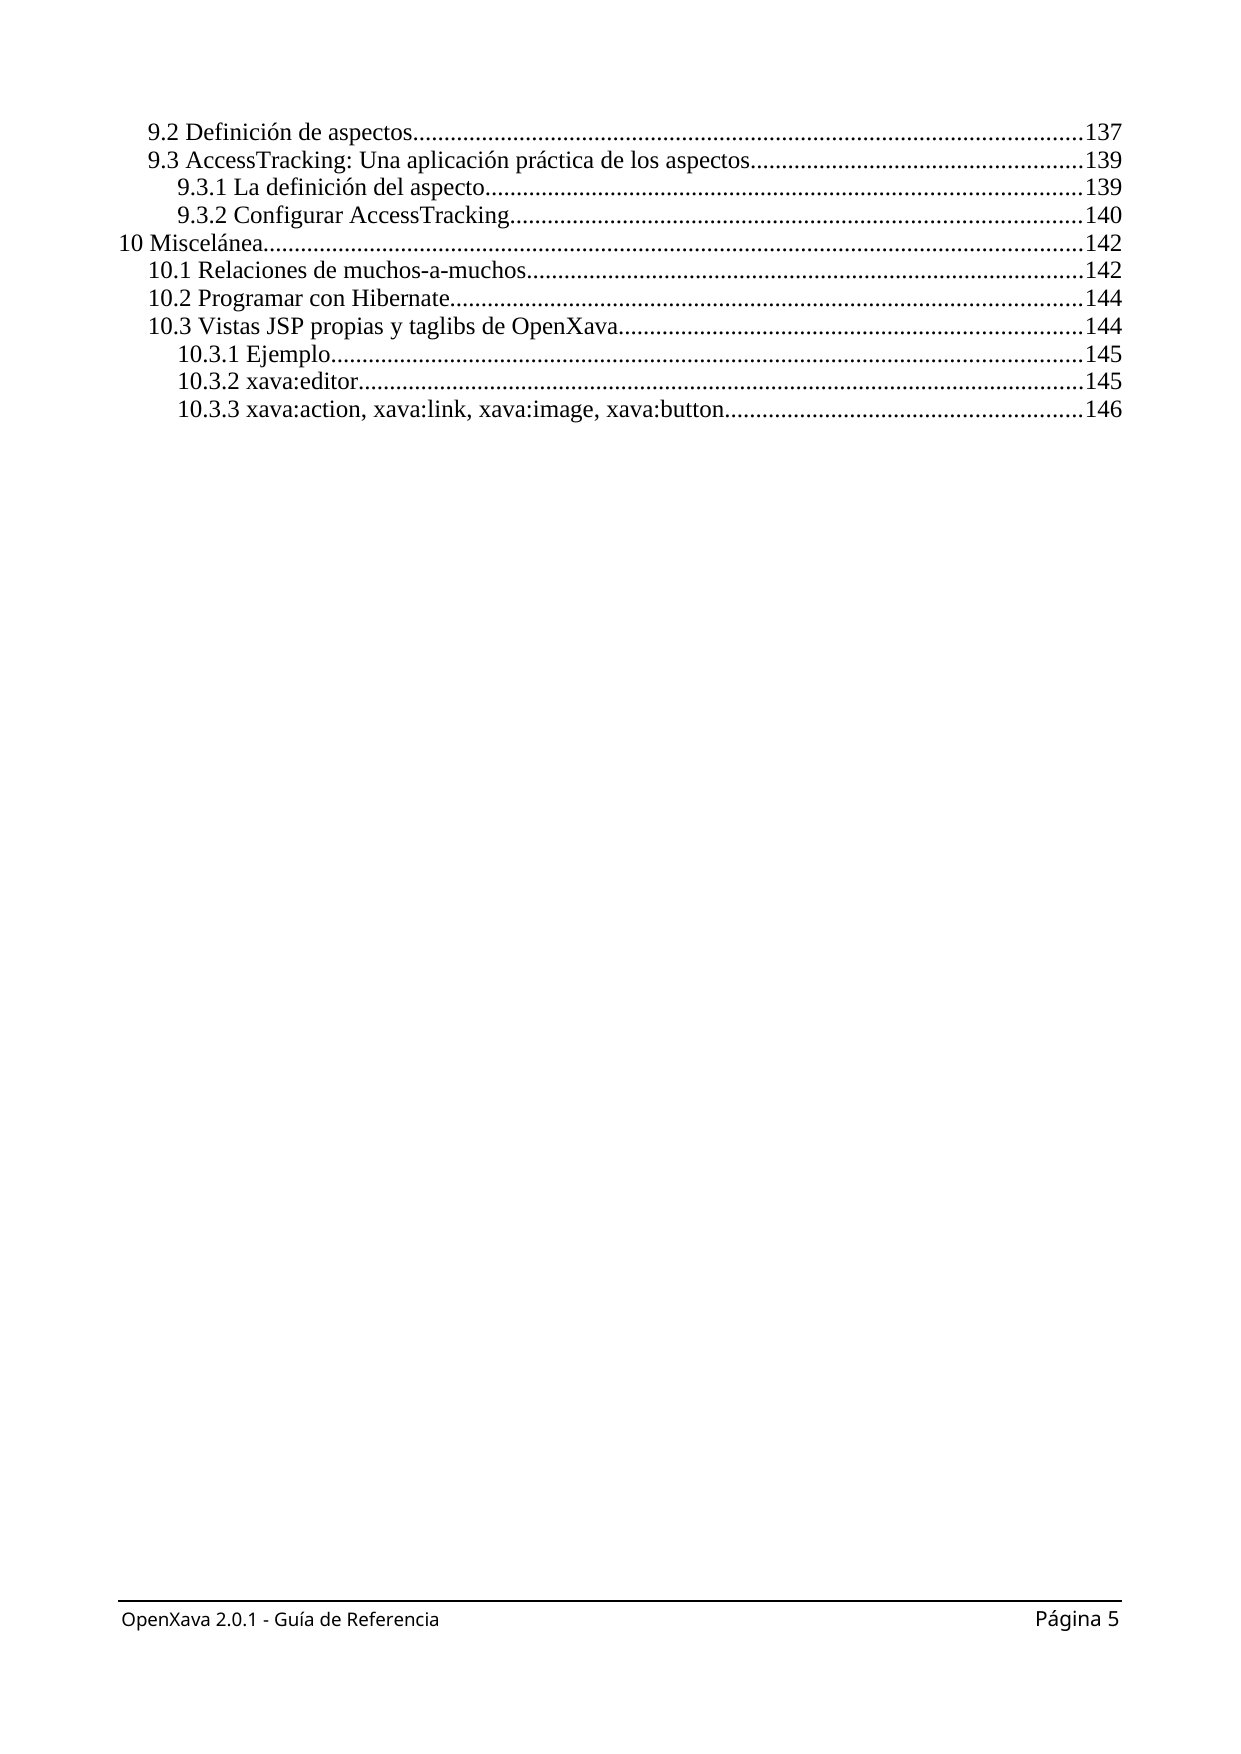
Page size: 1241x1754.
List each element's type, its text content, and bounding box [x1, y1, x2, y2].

text 9.2 Definición de aspectos 137 [148, 118, 1122, 146]
text 10.3.1 Ejemplo 145 [177, 340, 1122, 367]
text 9.3 AccessTracking: Una aplicación práctica de los aspectos 139 [148, 146, 1122, 173]
text 10.3 Vistas JSP propias y taglibs de OpenXava 144 [148, 312, 1122, 340]
text 9.3.1 La definición del aspecto 139 [177, 173, 1122, 201]
text 9.3.2 Configurar AccessTracking 140 [177, 201, 1122, 229]
text 10.3.2 xava:editor 145 [177, 367, 1122, 395]
text 10.2 Programar con Hibernate 144 [148, 284, 1122, 312]
text 10.1 Relaciones de muchos-a-muchos 142 [148, 257, 1122, 284]
text 10.3.3 xava:action, xava:link, xava:image, xava:button 146 [177, 395, 1122, 423]
text 10 Miscelánea 142 [118, 229, 1122, 257]
